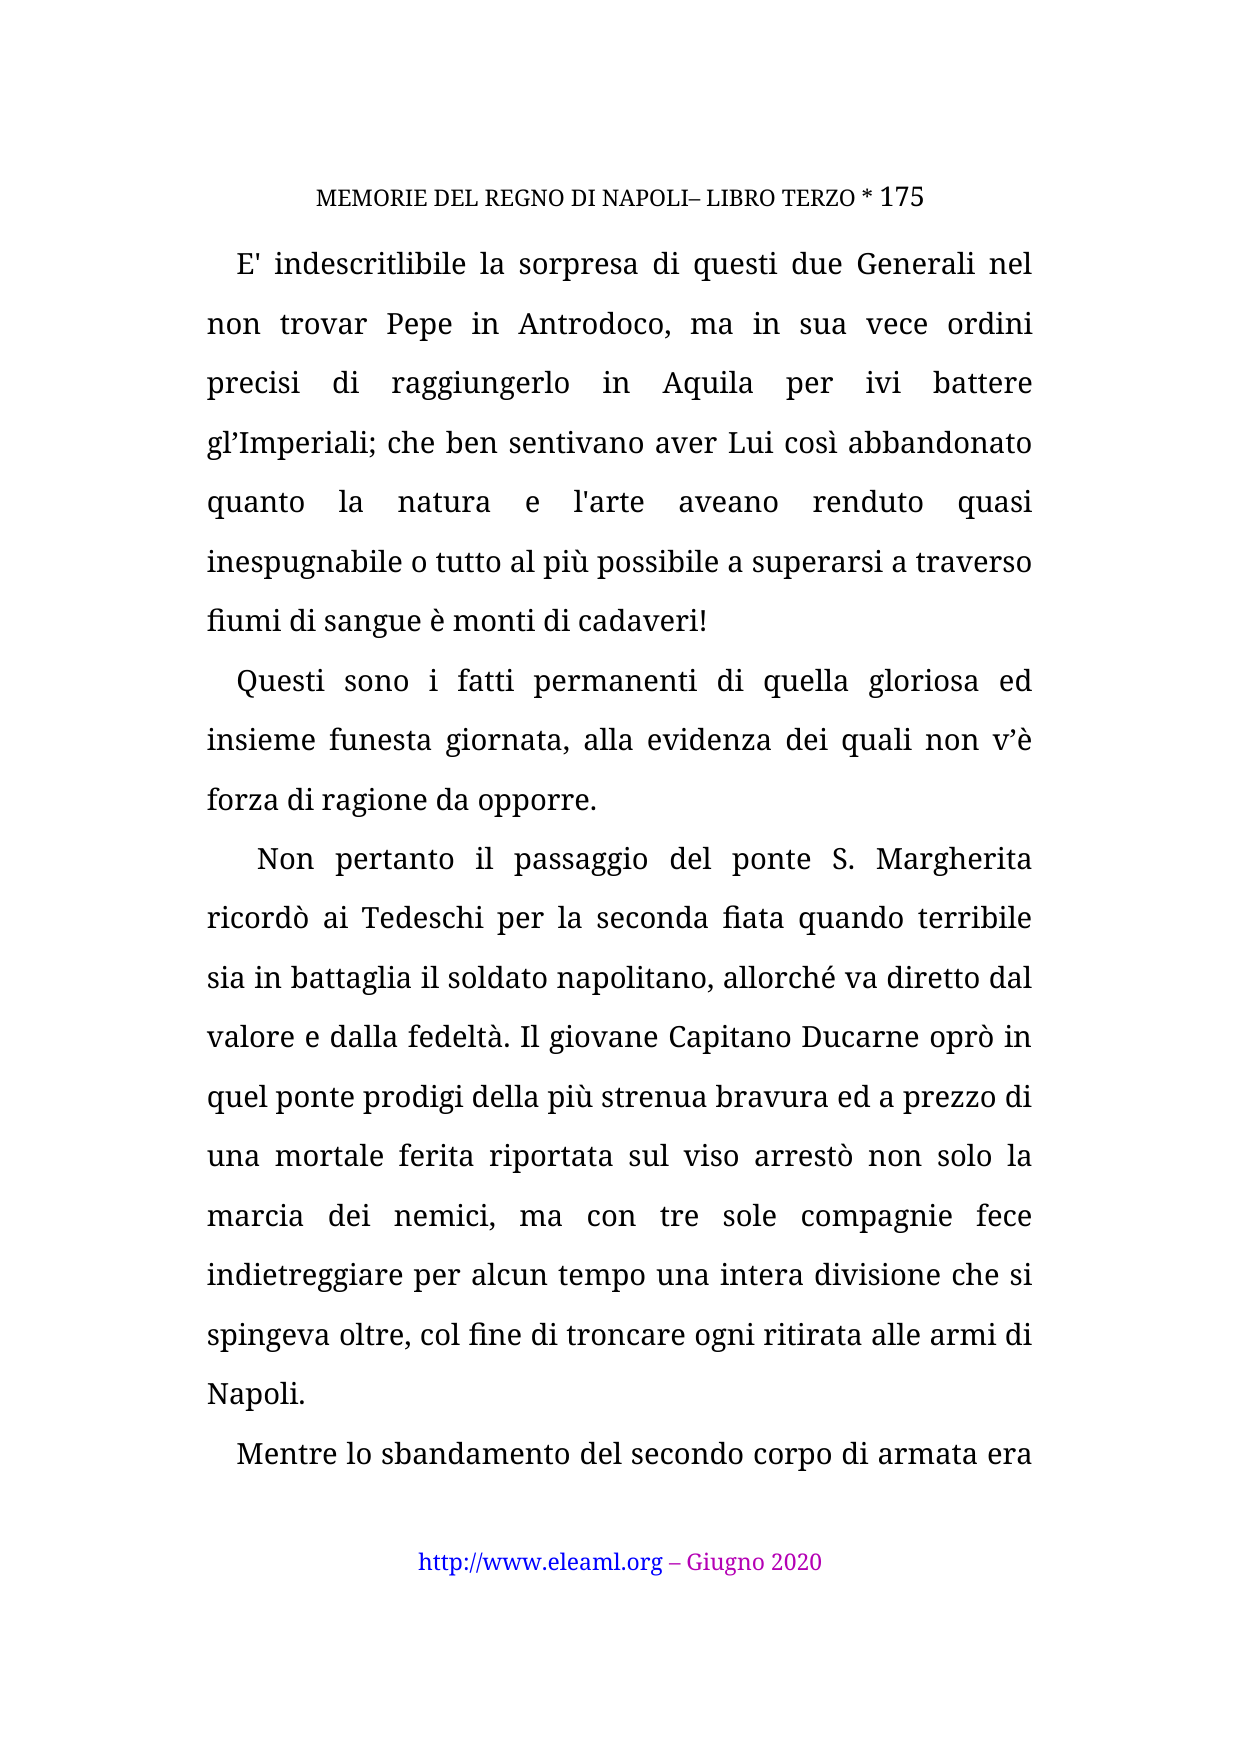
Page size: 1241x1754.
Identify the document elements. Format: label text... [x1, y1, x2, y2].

text Non pertanto il passaggio del ponte S. Margherita ricordò ai Tedeschi per la seconda fiata quando terribile sia in battaglia il soldato napolitano, allorché va diretto dal valore e dalla fedeltà. Il giovane Capitano Ducarne oprò in quel ponte prodigi della più strenua bravura ed a prezzo di una mortale ferita riportata sul viso arrestò non solo la marcia dei nemici, ma con tre sole compagnie fece indietreggiare per alcun tempo una intera divisione che si spingeva oltre, col fine di troncare ogni ritirata alle armi di Napoli. [207, 838, 1033, 1413]
text E' indescritlibile la sorpresa di questi due Generali nel non trovar Pepe in Antrodoco, ma in sua vece ordini precisi di raggiungerlo in Aquila per ivi battere gl’Imperiali; che ben sentivano aver Lui così abbandonato quanto la natura e l'arte aveano renduto quasi inespugnabile o tutto al più possibile a superarsi a traverso fiumi di sangue è monti di cadaveri! [207, 243, 1033, 640]
text Mentre lo sbandamento del secondo corpo di armata era [207, 1433, 1033, 1473]
text Questi sono i fatti permanenti di quella gloriosa ed insieme funesta giornata, alla evidenza dei quali non v’è forza di ragione da opporre. [207, 660, 1033, 818]
